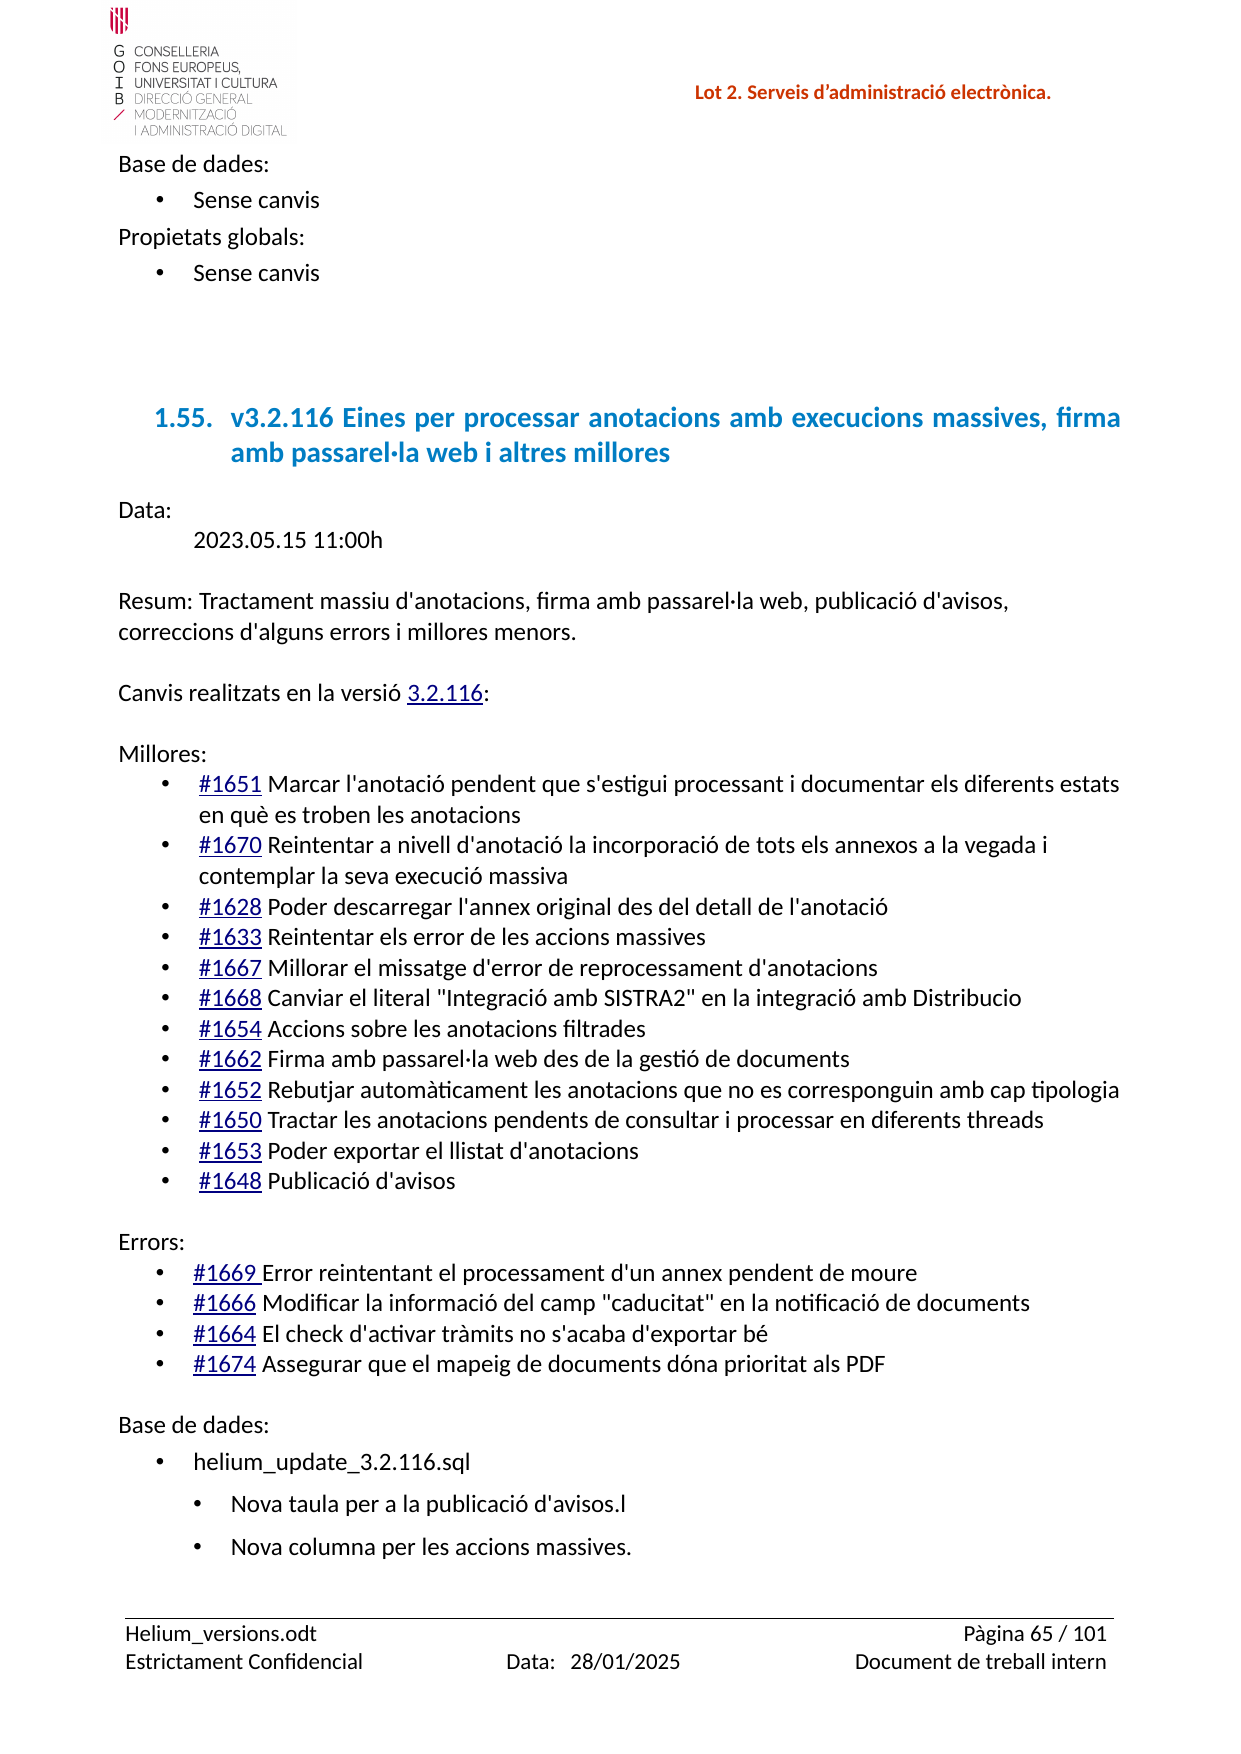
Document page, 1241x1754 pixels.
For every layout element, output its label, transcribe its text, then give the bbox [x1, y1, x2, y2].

list #1633 Reintentar els error de les accions massives [161, 921, 1122, 952]
list #1669 Error reintentant el processament d'un annex pendent de moure [156, 1257, 1122, 1287]
list #1648 Publicació d'avisos [161, 1165, 1122, 1196]
text Millores: [118, 738, 1122, 768]
list #1653 Poder exportar el llistat d'anotacions [161, 1135, 1122, 1165]
list #1666 Modificar la informació del camp "caducitat" en la notificació de documents [156, 1287, 1122, 1318]
list #1654 Accions sobre les anotacions filtrades [161, 1013, 1122, 1043]
text Resum: Tractament massiu d'anotacions, firma amb passarel·la web, publicació d'avisos, correccions d'alguns errors i millores menors. [118, 585, 1122, 646]
list helium_update_3.2.116.sql [156, 1446, 1122, 1476]
text Data: [118, 494, 1122, 524]
list #1662 Firma amb passarel·la web des de la gestió de documents [161, 1043, 1122, 1074]
list #1674 Assegurar que el mapeig de documents dóna prioritat als PDF [156, 1348, 1122, 1379]
list Sense canvis [156, 184, 1122, 215]
list #1667 Millorar el missatge d'error de reprocessament d'anotacions [161, 952, 1122, 982]
text Base de dades: [118, 148, 1122, 178]
list Nova columna per les accions massives. [193, 1531, 1122, 1561]
list #1650 Tractar les anotacions pendents de consultar i processar en diferents threads [161, 1104, 1122, 1135]
list #1651 Marcar l'anotació pendent que s'estigui processant i documentar els diferents estats en què es troben les anotacions [161, 768, 1122, 829]
text 2023.05.15 11:00h [118, 524, 1122, 555]
list Nova taula per a la publicació d'avisos.l [193, 1488, 1122, 1519]
text Propietats globals: [118, 221, 1122, 251]
list Sense canvis [156, 257, 1122, 288]
list #1670 Reintentar a nivell d'anotació la incorporació de tots els annexos a la vegada i contemplar la seva execució massiva [161, 829, 1122, 891]
picture [100, 0, 297, 144]
text Errors: [118, 1226, 1122, 1257]
subtitle v3.2.116 Eines per processar anotacions amb execucions massives, firma amb passarel·la web i altres millores [153, 399, 1122, 470]
text Base de dades: [118, 1409, 1122, 1440]
list #1664 El check d'activar tràmits no s'acaba d'exportar bé [156, 1318, 1122, 1348]
list #1652 Rebutjar automàticament les anotacions que no es corresponguin amb cap tipologia [161, 1074, 1122, 1104]
list #1628 Poder descarregar l'annex original des del detall de l'anotació [161, 891, 1122, 921]
text Canvis realitzats en la versió 3.2.116: [118, 677, 1122, 707]
list #1668 Canviar el literal "Integració amb SISTRA2" en la integració amb Distribucio [161, 982, 1122, 1013]
